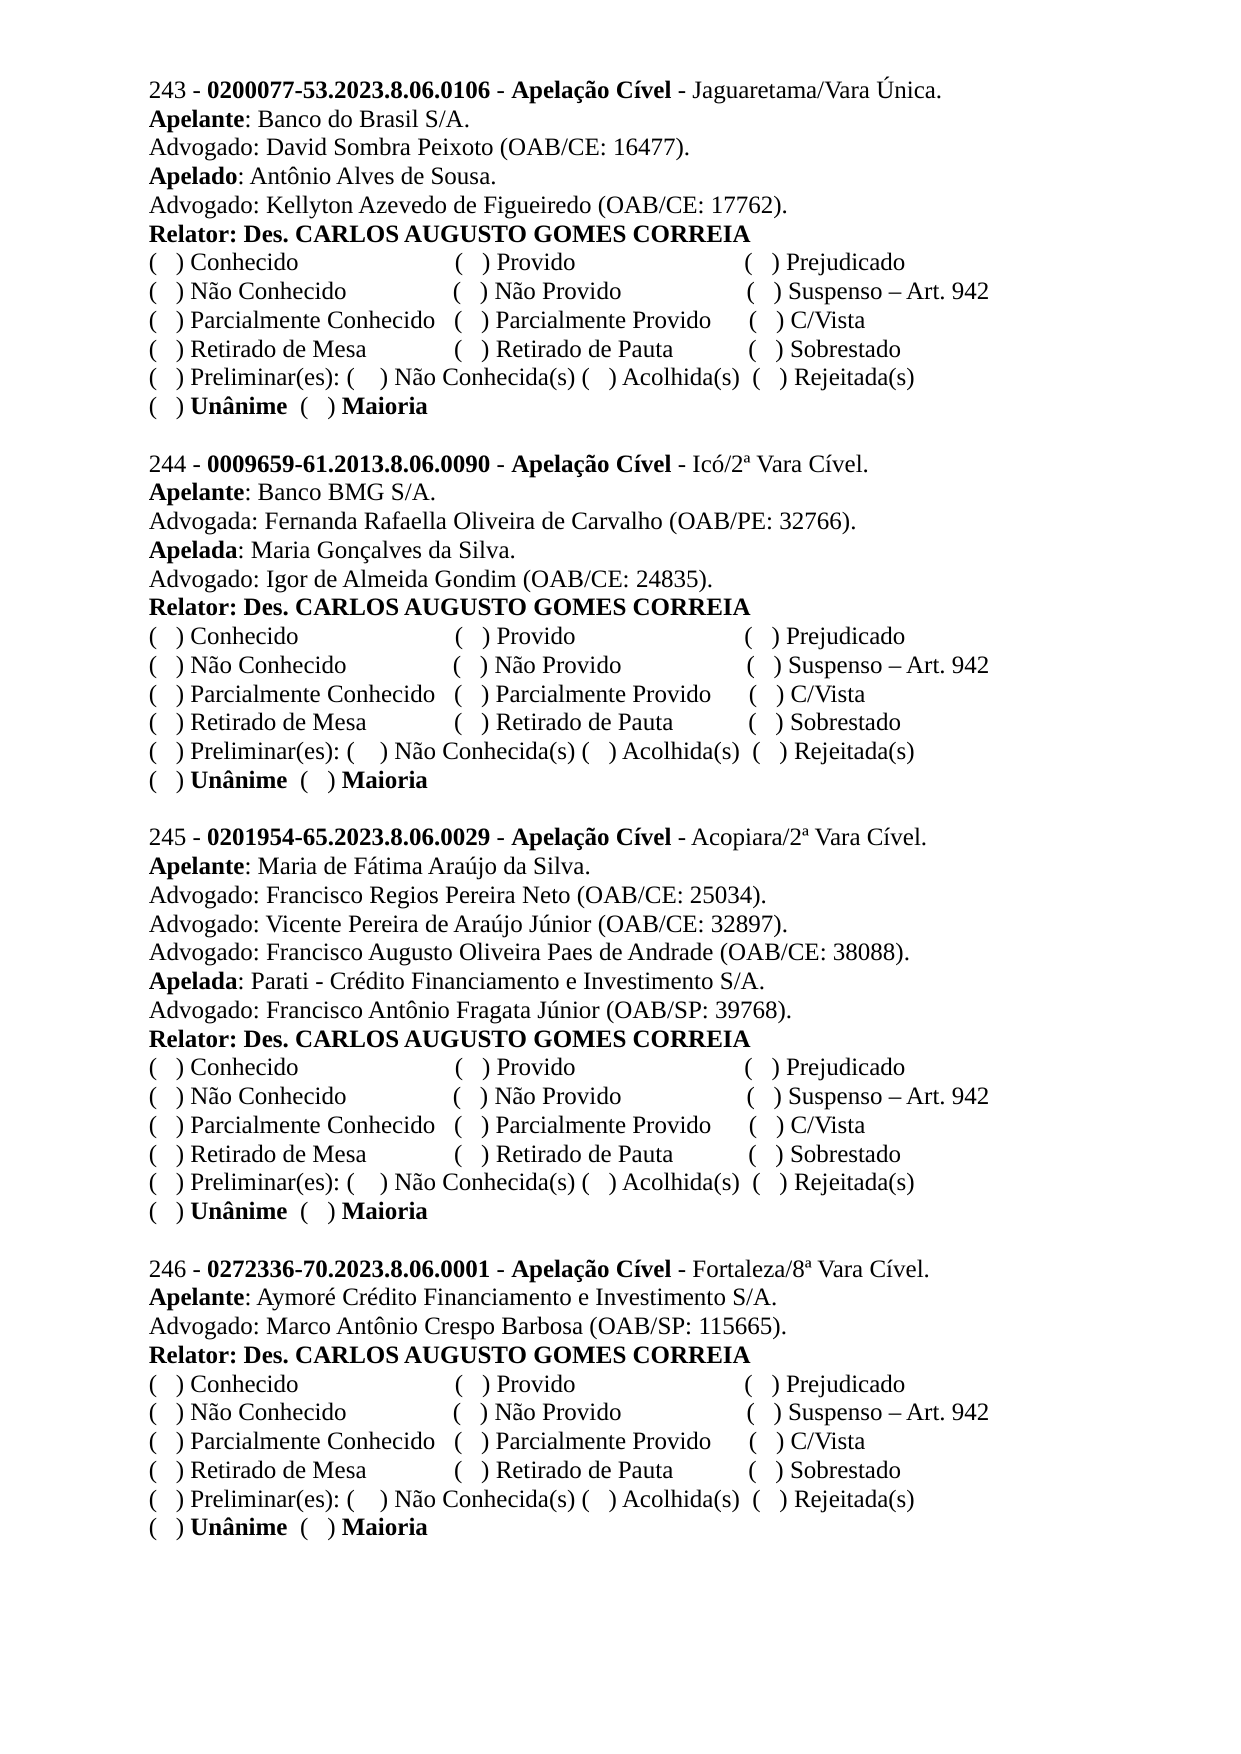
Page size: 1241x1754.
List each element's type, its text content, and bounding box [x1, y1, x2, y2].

text Relator: Des. CARLOS AUGUSTO GOMES CORREIA [148, 592, 1140, 621]
text 244 - 0009659-61.2013.8.06.0090 - Apelação Cível - Icó/2ª Vara Cível. [148, 449, 1140, 477]
text ( ) Retirado de Mesa ( ) Retirado de Pauta ( ) Sobrestado [148, 334, 1158, 362]
text ( ) Unânime ( ) Maioria [148, 1512, 1158, 1541]
text Relator: Des. CARLOS AUGUSTO GOMES CORREIA [148, 219, 1140, 247]
text ( ) Unânime ( ) Maioria [148, 1196, 1158, 1225]
text Apelada: Parati - Crédito Financiamento e Investimento S/A. [148, 966, 1140, 995]
text Apelante: Banco do Brasil S/A. [148, 104, 1140, 132]
text Advogado: Igor de Almeida Gondim (OAB/CE: 24835). [148, 564, 1140, 592]
text ( ) Parcialmente Conhecido ( ) Parcialmente Provido ( ) C/Vista [148, 1426, 1158, 1455]
text ( ) Conhecido ( ) Provido ( ) Prejudicado [148, 1052, 1141, 1081]
text Apelante: Maria de Fátima Araújo da Silva. [148, 851, 1140, 880]
text ( ) Parcialmente Conhecido ( ) Parcialmente Provido ( ) C/Vista [148, 679, 1158, 707]
text ( ) Preliminar(es): ( ) Não Conhecida(s) ( ) Acolhida(s) ( ) Rejeitada(s) [148, 1167, 1158, 1196]
text ( ) Conhecido ( ) Provido ( ) Prejudicado [148, 621, 1141, 650]
text ( ) Não Conhecido ( ) Não Provido ( ) Suspenso – Art. 942 [148, 276, 1158, 305]
text ( ) Preliminar(es): ( ) Não Conhecida(s) ( ) Acolhida(s) ( ) Rejeitada(s) [148, 362, 1158, 391]
text Apelado: Antônio Alves de Sousa. [148, 161, 1140, 190]
text ( ) Retirado de Mesa ( ) Retirado de Pauta ( ) Sobrestado [148, 1455, 1158, 1484]
text ( ) Preliminar(es): ( ) Não Conhecida(s) ( ) Acolhida(s) ( ) Rejeitada(s) [148, 1484, 1158, 1512]
text ( ) Conhecido ( ) Provido ( ) Prejudicado [148, 1369, 1141, 1397]
text ( ) Retirado de Mesa ( ) Retirado de Pauta ( ) Sobrestado [148, 707, 1158, 736]
text Advogado: Kellyton Azevedo de Figueiredo (OAB/CE: 17762). [148, 190, 1140, 219]
text 243 - 0200077-53.2023.8.06.0106 - Apelação Cível - Jaguaretama/Vara Única. [148, 75, 1140, 104]
text Apelante: Aymoré Crédito Financiamento e Investimento S/A. [148, 1282, 1140, 1311]
text ( ) Retirado de Mesa ( ) Retirado de Pauta ( ) Sobrestado [148, 1139, 1158, 1167]
text ( ) Não Conhecido ( ) Não Provido ( ) Suspenso – Art. 942 [148, 650, 1158, 679]
text ( ) Não Conhecido ( ) Não Provido ( ) Suspenso – Art. 942 [148, 1081, 1158, 1110]
text Relator: Des. CARLOS AUGUSTO GOMES CORREIA [148, 1024, 1140, 1052]
text Advogado: Vicente Pereira de Araújo Júnior (OAB/CE: 32897). [148, 909, 1140, 937]
text Advogado: Marco Antônio Crespo Barbosa (OAB/SP: 115665). [148, 1311, 1140, 1340]
text Apelante: Banco BMG S/A. [148, 477, 1140, 506]
text Advogado: David Sombra Peixoto (OAB/CE: 16477). [148, 132, 1140, 161]
text ( ) Unânime ( ) Maioria [148, 765, 1158, 794]
text ( ) Parcialmente Conhecido ( ) Parcialmente Provido ( ) C/Vista [148, 305, 1158, 334]
text 245 - 0201954-65.2023.8.06.0029 - Apelação Cível - Acopiara/2ª Vara Cível. [148, 822, 1140, 851]
text ( ) Conhecido ( ) Provido ( ) Prejudicado [148, 247, 1141, 276]
text ( ) Não Conhecido ( ) Não Provido ( ) Suspenso – Art. 942 [148, 1397, 1158, 1426]
text ( ) Unânime ( ) Maioria [148, 391, 1158, 420]
text Advogada: Fernanda Rafaella Oliveira de Carvalho (OAB/PE: 32766). [148, 506, 1140, 535]
text Advogado: Francisco Antônio Fragata Júnior (OAB/SP: 39768). [148, 995, 1140, 1024]
text Advogado: Francisco Augusto Oliveira Paes de Andrade (OAB/CE: 38088). [148, 937, 1140, 966]
text Advogado: Francisco Regios Pereira Neto (OAB/CE: 25034). [148, 880, 1140, 909]
text ( ) Parcialmente Conhecido ( ) Parcialmente Provido ( ) C/Vista [148, 1110, 1158, 1139]
text 246 - 0272336-70.2023.8.06.0001 - Apelação Cível - Fortaleza/8ª Vara Cível. [148, 1254, 1140, 1282]
text Apelada: Maria Gonçalves da Silva. [148, 535, 1140, 564]
text Relator: Des. CARLOS AUGUSTO GOMES CORREIA [148, 1340, 1140, 1369]
text ( ) Preliminar(es): ( ) Não Conhecida(s) ( ) Acolhida(s) ( ) Rejeitada(s) [148, 736, 1158, 765]
